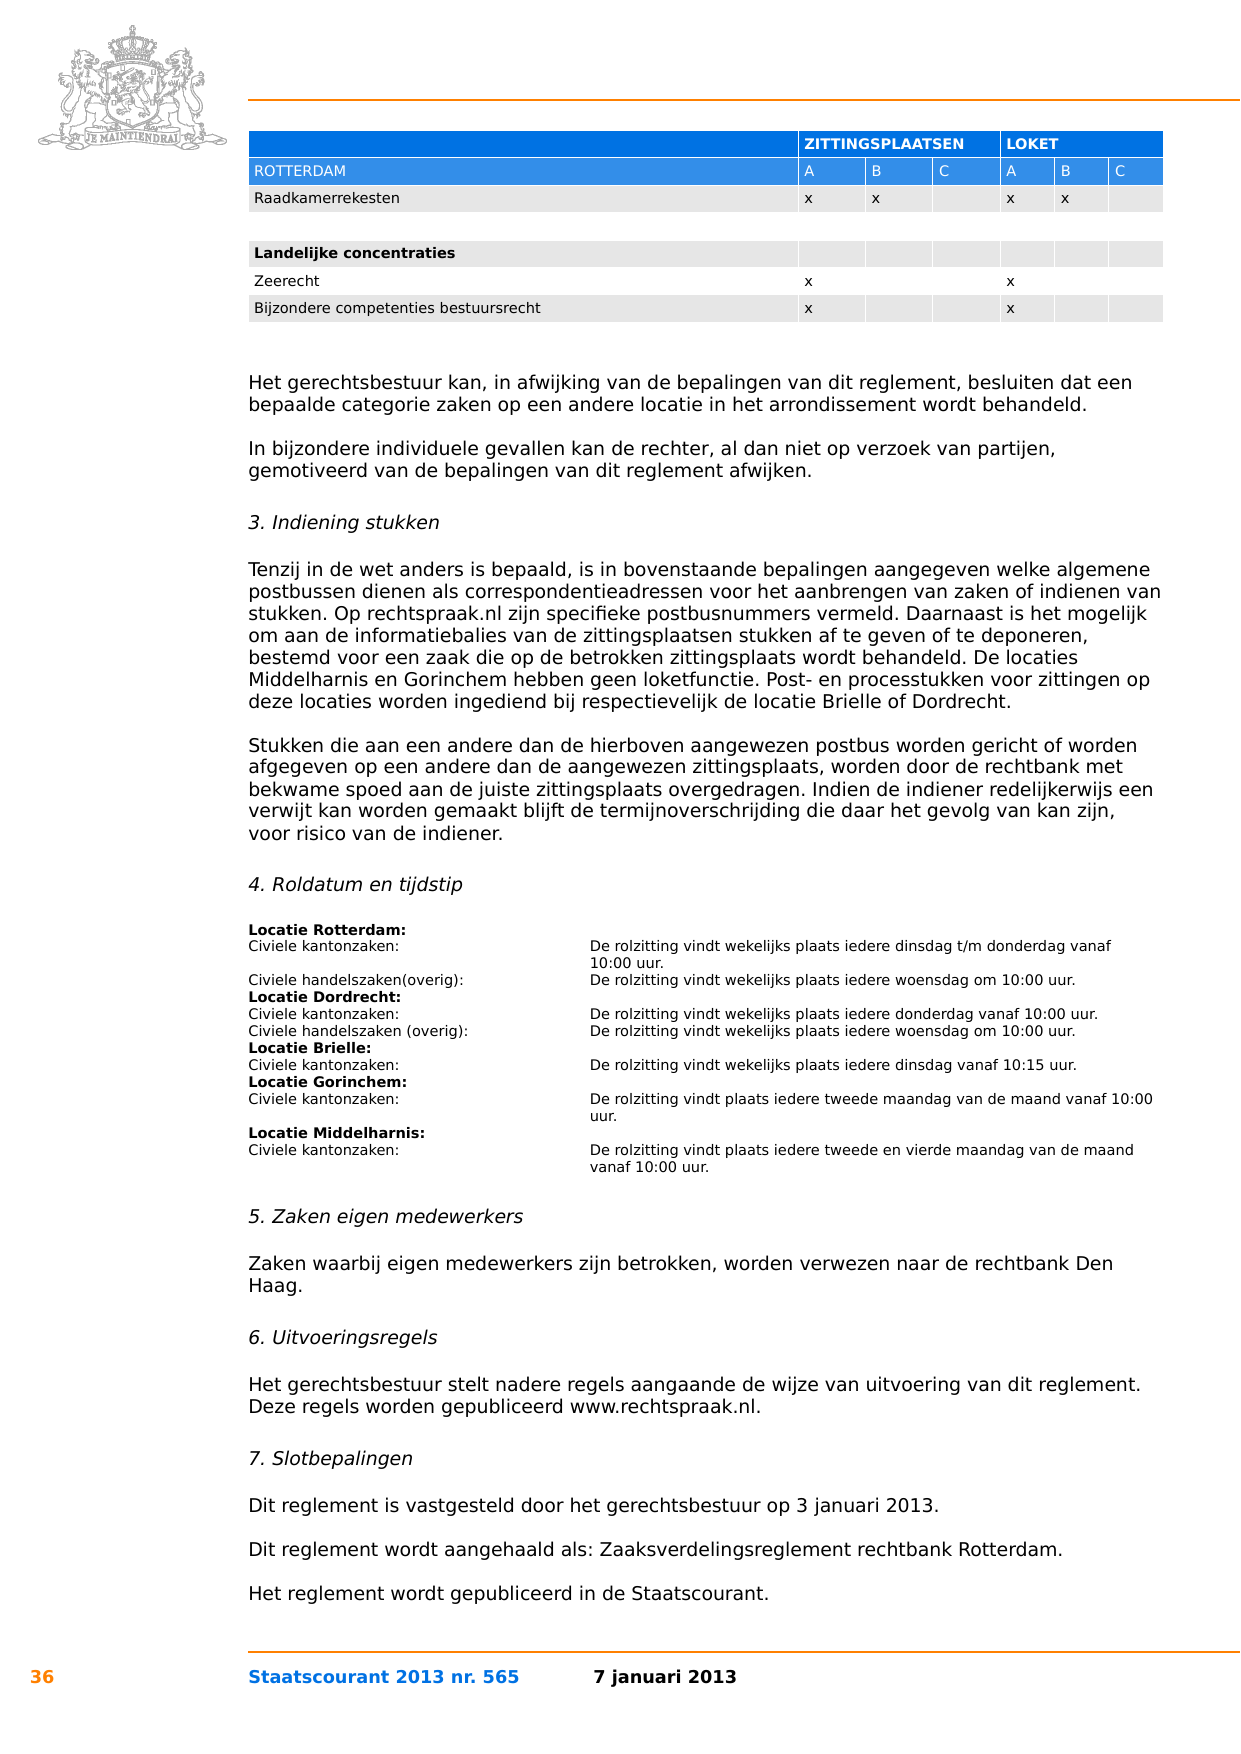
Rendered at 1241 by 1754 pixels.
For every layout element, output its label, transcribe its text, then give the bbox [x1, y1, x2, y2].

text Dit reglement is vastgesteld door het gerechtsbestuur op 3 januari 2013. [248, 1495, 1163, 1517]
table_cell x [799, 295, 865, 322]
text In bijzondere individuele gevallen kan de rechter, al dan niet op verzoek van partijen, gemotiveerd van de bepalingen van dit reglement afwijken. [248, 438, 1163, 482]
table_cell [799, 323, 865, 349]
text Het reglement wordt gepubliceerd in de Staatscourant. [248, 1583, 1163, 1604]
table_cell Locatie Gorinchem: [248, 1074, 1163, 1091]
table_cell Civiele handelszaken (overig): [248, 1023, 583, 1040]
table_cell [866, 295, 932, 322]
table_cell x [1001, 186, 1054, 212]
picture [38, 25, 227, 150]
table_cell Raadkamerrekesten [249, 186, 798, 212]
table_cell A [1001, 158, 1054, 185]
table_cell [1109, 323, 1163, 349]
table_cell [1001, 241, 1054, 267]
table_cell [933, 213, 1000, 239]
table_cell [1109, 268, 1163, 294]
table_cell Civiele kantonzaken: [248, 1091, 583, 1125]
text Het gerechtsbestuur kan, in afwijking van de bepalingen van dit reglement, besluiten dat een bepaalde categorie zaken op een andere locatie in het arrondissement wordt behandeld. [248, 372, 1163, 416]
table_cell C [1109, 158, 1163, 185]
table_cell De rolzitting vindt wekelijks plaats iedere donderdag vanaf 10:00 uur. [584, 1006, 1163, 1023]
table_cell [1055, 241, 1108, 267]
table_cell Civiele handelszaken(overig): [248, 972, 583, 989]
table_cell Locatie Brielle: [248, 1040, 1163, 1057]
table_cell Landelijke concentraties [249, 241, 798, 267]
table_cell [1109, 241, 1163, 267]
table_cell [1055, 268, 1108, 294]
table_cell Zeerecht [249, 268, 798, 294]
subtitle 5. Zaken eigen medewerkers [248, 1206, 1163, 1228]
table_cell [1109, 186, 1163, 212]
table_cell [933, 186, 1000, 212]
text Dit reglement wordt aangehaald als: Zaaksverdelingsreglement rechtbank Rotterdam. [248, 1539, 1163, 1561]
table_header Locatie Rotterdam: [248, 921, 1163, 938]
table_header LOKET [1001, 131, 1163, 157]
text Het gerechtsbestuur stelt nadere regels aangaande de wijze van uitvoering van dit reglement. Deze regels worden gepubliceerd www.rechtspraak.nl. [248, 1374, 1163, 1418]
subtitle 4. Roldatum en tijdstip [248, 874, 1163, 896]
text Zaken waarbij eigen medewerkers zijn betrokken, worden verwezen naar de rechtbank Den Haag. [248, 1253, 1163, 1297]
table_cell De rolzitting vindt plaats iedere tweede maandag van de maand vanaf 10:00 uur. [584, 1091, 1163, 1125]
table_cell Civiele kantonzaken: [248, 1057, 583, 1074]
table_cell [1109, 213, 1163, 239]
table_header [249, 131, 798, 157]
table_cell [799, 213, 865, 239]
table_cell [866, 323, 932, 349]
table_cell [866, 268, 932, 294]
table_cell B [1055, 158, 1108, 185]
table_cell x [1001, 295, 1054, 322]
text Stukken die aan een andere dan de hierboven aangewezen postbus worden gericht of worden afgegeven op een andere dan de aangewezen zittingsplaats, worden door de rechtbank met bekwame spoed aan de juiste zittingsplaats overgedragen. Indien de indiener redelijkerwijs een verwijt kan worden gemaakt blijft de termijnoverschrijding die daar het gevolg van kan zijn, voor risico van de indiener. [248, 734, 1163, 844]
table_cell De rolzitting vindt wekelijks plaats iedere woensdag om 10:00 uur. [584, 1023, 1163, 1040]
subtitle 6. Uitvoeringsregels [248, 1327, 1163, 1349]
table_cell x [799, 268, 865, 294]
table_cell x [866, 186, 932, 212]
table_header ZITTINGSPLAATSEN [799, 131, 1000, 157]
text Tenzij in de wet anders is bepaald, is in bovenstaande bepalingen aangegeven welke algemene postbussen dienen als correspondentieadressen voor het aanbrengen van zaken of indienen van stukken. Op rechtspraak.nl zijn specifieke postbusnummers vermeld. Daarnaast is het mogelijk om aan de informatiebalies van de zittingsplaatsen stukken af te geven of te deponeren, bestemd voor een zaak die op de betrokken zittingsplaats wordt behandeld. De locaties Middelharnis en Gorinchem hebben geen loketfunctie. Post- en processtukken voor zittingen op deze locaties worden ingediend bij respectievelijk de locatie Brielle of Dordrecht. [248, 559, 1163, 713]
table_cell De rolzitting vindt wekelijks plaats iedere dinsdag vanaf 10:15 uur. [584, 1057, 1163, 1074]
table_cell [933, 241, 1000, 267]
table_cell Bijzondere competenties bestuursrecht [249, 295, 798, 322]
table_cell [1001, 323, 1054, 349]
table_cell Civiele kantonzaken: [248, 1006, 583, 1023]
table_cell De rolzitting vindt plaats iedere tweede en vierde maandag van de maand vanaf 10:00 uur. [584, 1142, 1163, 1176]
table_cell Locatie Middelharnis: [248, 1125, 1163, 1142]
table_cell Civiele kantonzaken: [248, 938, 583, 972]
table_cell A [799, 158, 865, 185]
table_cell De rolzitting vindt wekelijks plaats iedere woensdag om 10:00 uur. [584, 972, 1163, 989]
table_cell [933, 323, 1000, 349]
subtitle 3. Indiening stukken [248, 512, 1163, 534]
table_cell x [1055, 186, 1108, 212]
table_cell x [799, 186, 865, 212]
table_cell De rolzitting vindt wekelijks plaats iedere dinsdag t/m donderdag vanaf 10:00 uur. [584, 938, 1163, 972]
table_cell C [933, 158, 1000, 185]
table_cell Civiele kantonzaken: [248, 1142, 583, 1176]
table_cell ROTTERDAM [249, 158, 798, 185]
table_cell [1055, 323, 1108, 349]
table_cell Locatie Dordrecht: [248, 989, 1163, 1006]
table_cell [1055, 213, 1108, 239]
table_cell [1109, 295, 1163, 322]
table_cell [1055, 295, 1108, 322]
table_cell [799, 241, 865, 267]
table_cell x [1001, 268, 1054, 294]
table_cell [249, 213, 798, 239]
table_cell [249, 323, 798, 349]
table_cell [933, 295, 1000, 322]
table_cell [1001, 213, 1054, 239]
table_cell [866, 241, 932, 267]
subtitle 7. Slotbepalingen [248, 1448, 1163, 1470]
table_cell [933, 268, 1000, 294]
table_cell [866, 213, 932, 239]
table_cell B [866, 158, 932, 185]
